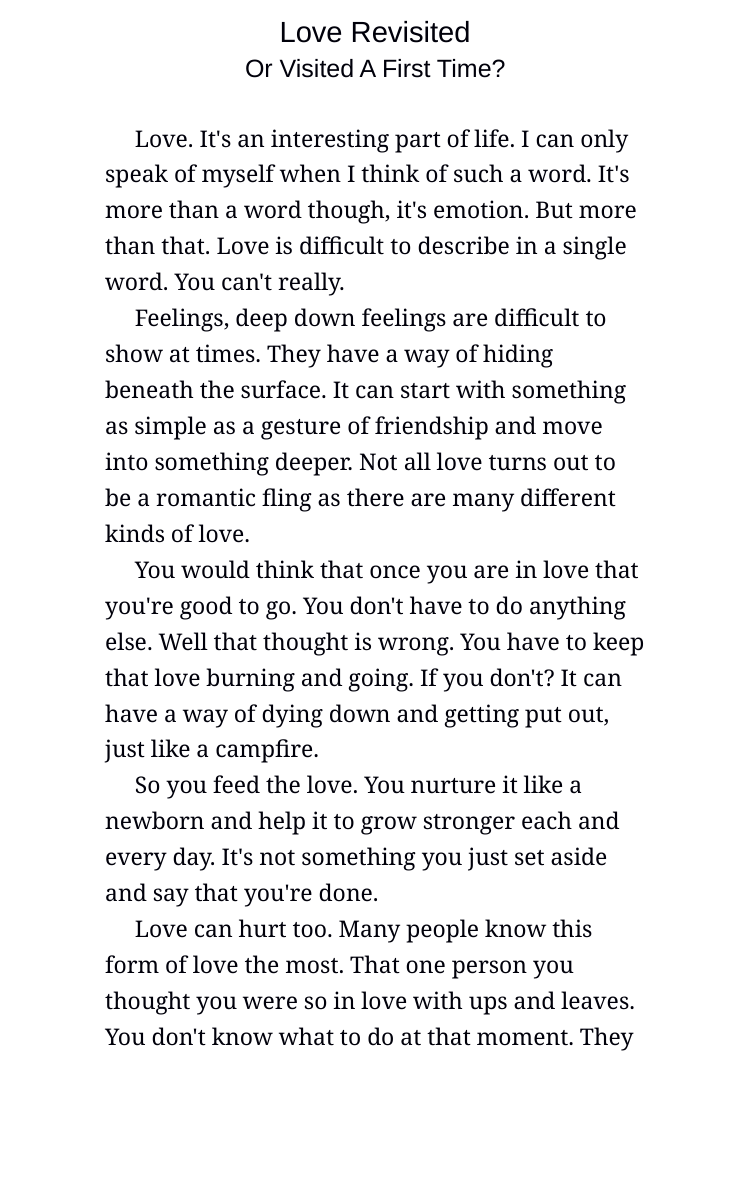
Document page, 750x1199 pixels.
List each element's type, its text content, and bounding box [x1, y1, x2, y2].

text Or Visited A First Time? [105, 53, 645, 82]
text Feelings, deep down feelings are difficult to show at times. They have a way of hiding beneath the surface. It can start with something as simple as a gesture of friendship and move into something deeper. Not all love turns out to be a romantic fling as there are many different kinds of love. [105, 302, 645, 549]
text You would think that once you are in love that you're good to go. You don't have to do anything else. Well that thought is wrong. You have to keep that love burning and going. If you don't? It can have a way of dying down and getting put out, just like a campfire. [105, 554, 645, 765]
text Love Revisited [105, 15, 645, 48]
text Love can hurt too. Many people know this form of love the most. That one person you thought you were so in love with ups and leaves. You don't know what to do at that moment. They [105, 913, 645, 1052]
text Love. It's an interesting part of life. I can only speak of myself when I think of such a word. It's more than a word though, it's emotion. But more than that. Love is difficult to describe in a single word. You can't really. [105, 122, 645, 297]
text So you feed the love. You nurture it like a newborn and help it to grow stronger each and every day. It's not something you just set aside and say that you're done. [105, 769, 645, 908]
